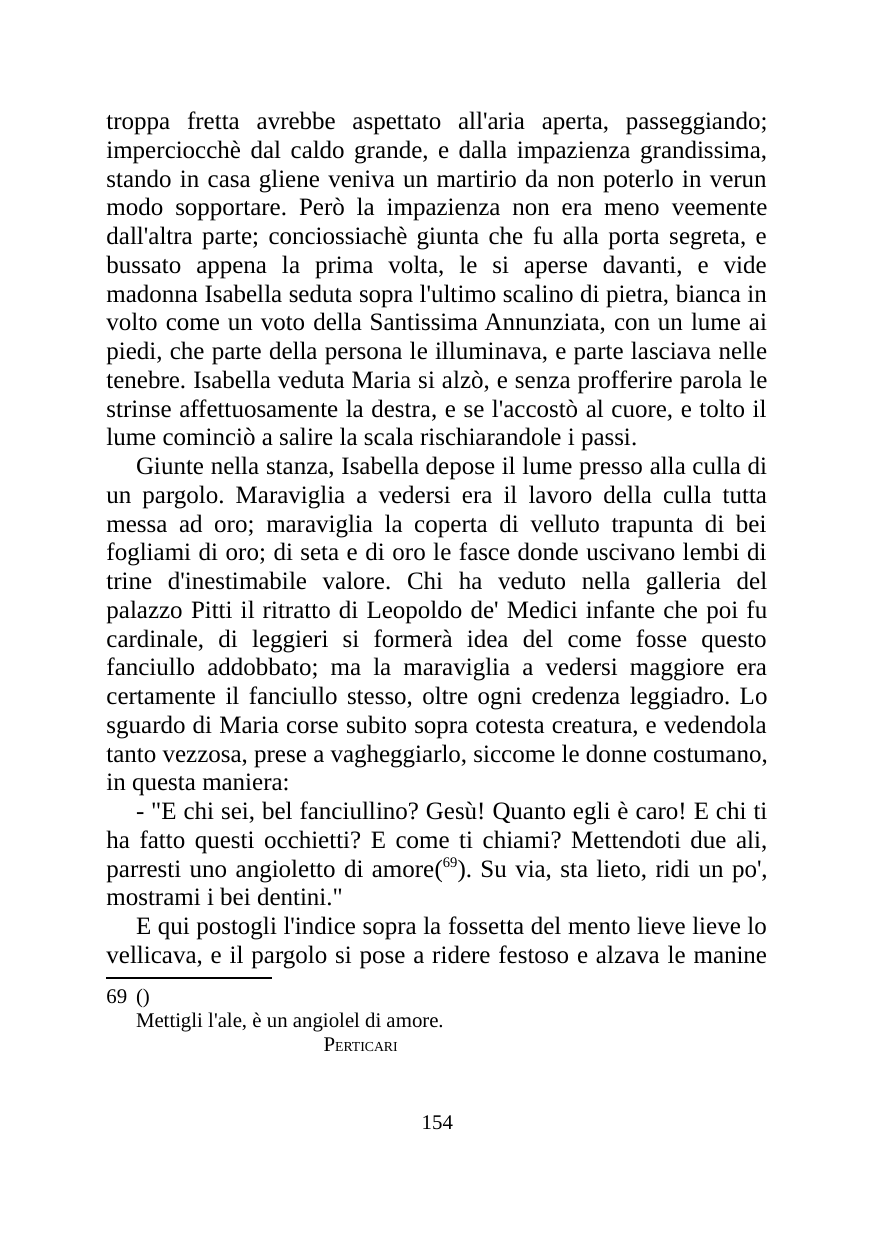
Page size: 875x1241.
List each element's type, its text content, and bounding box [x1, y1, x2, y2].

text Giunte nella stanza, Isabella depose il lume presso alla culla di un pargolo. Maraviglia a vedersi era il lavoro della culla tutta messa ad oro; maraviglia la coperta di velluto trapunta di bei fogliami di oro; di seta e di oro le fasce donde uscivano lembi di trine d'inestimabile valore. Chi ha veduto nella galleria del palazzo Pitti il ritratto di Leopoldo de' Medici infante che poi fu cardinale, di leggieri si formerà idea del come fosse questo fanciullo addobbato; ma la maraviglia a vedersi maggiore era certamente il fanciullo stesso, oltre ogni credenza leggiadro. Lo sguardo di Maria corse subito sopra cotesta creatura, e vedendola tanto vezzosa, prese a vagheggiarlo, siccome le donne costumano, in questa maniera: [106, 451, 768, 796]
text - "E chi sei, bel fanciullino? Gesù! Quanto egli è caro! E chi ti ha fatto questi occhietti? E come ti chiami? Mettendoti due ali, parresti uno angioletto di amore(). Su via, sta lieto, ridi un po', mostrami i bei dentini." [106, 796, 768, 911]
text Mettigli l'ale, è un angiolel di amore. [106, 1008, 768, 1032]
text Perticari [294, 1032, 768, 1056]
text () [106, 984, 768, 1008]
text troppa fretta avrebbe aspettato all'aria aperta, passeggiando; imperciocchè dal caldo grande, e dalla impazienza grandissima, stando in casa gliene veniva un martirio da non poterlo in verun modo sopportare. Però la impazienza non era meno veemente dall'altra parte; conciossiachè giunta che fu alla porta segreta, e bussato appena la prima volta, le si aperse davanti, e vide madonna Isabella seduta sopra l'ultimo scalino di pietra, bianca in volto come un voto della Santissima Annunziata, con un lume ai piedi, che parte della persona le illuminava, e parte lasciava nelle tenebre. Isabella veduta Maria si alzò, e senza profferire parola le strinse affettuosamente la destra, e se l'accostò al cuore, e tolto il lume cominciò a salire la scala rischiarandole i passi. [106, 106, 768, 451]
text E qui postogli l'indice sopra la fossetta del mento lieve lieve lo vellicava, e il pargolo si pose a ridere festoso e alzava le manine [106, 911, 768, 969]
